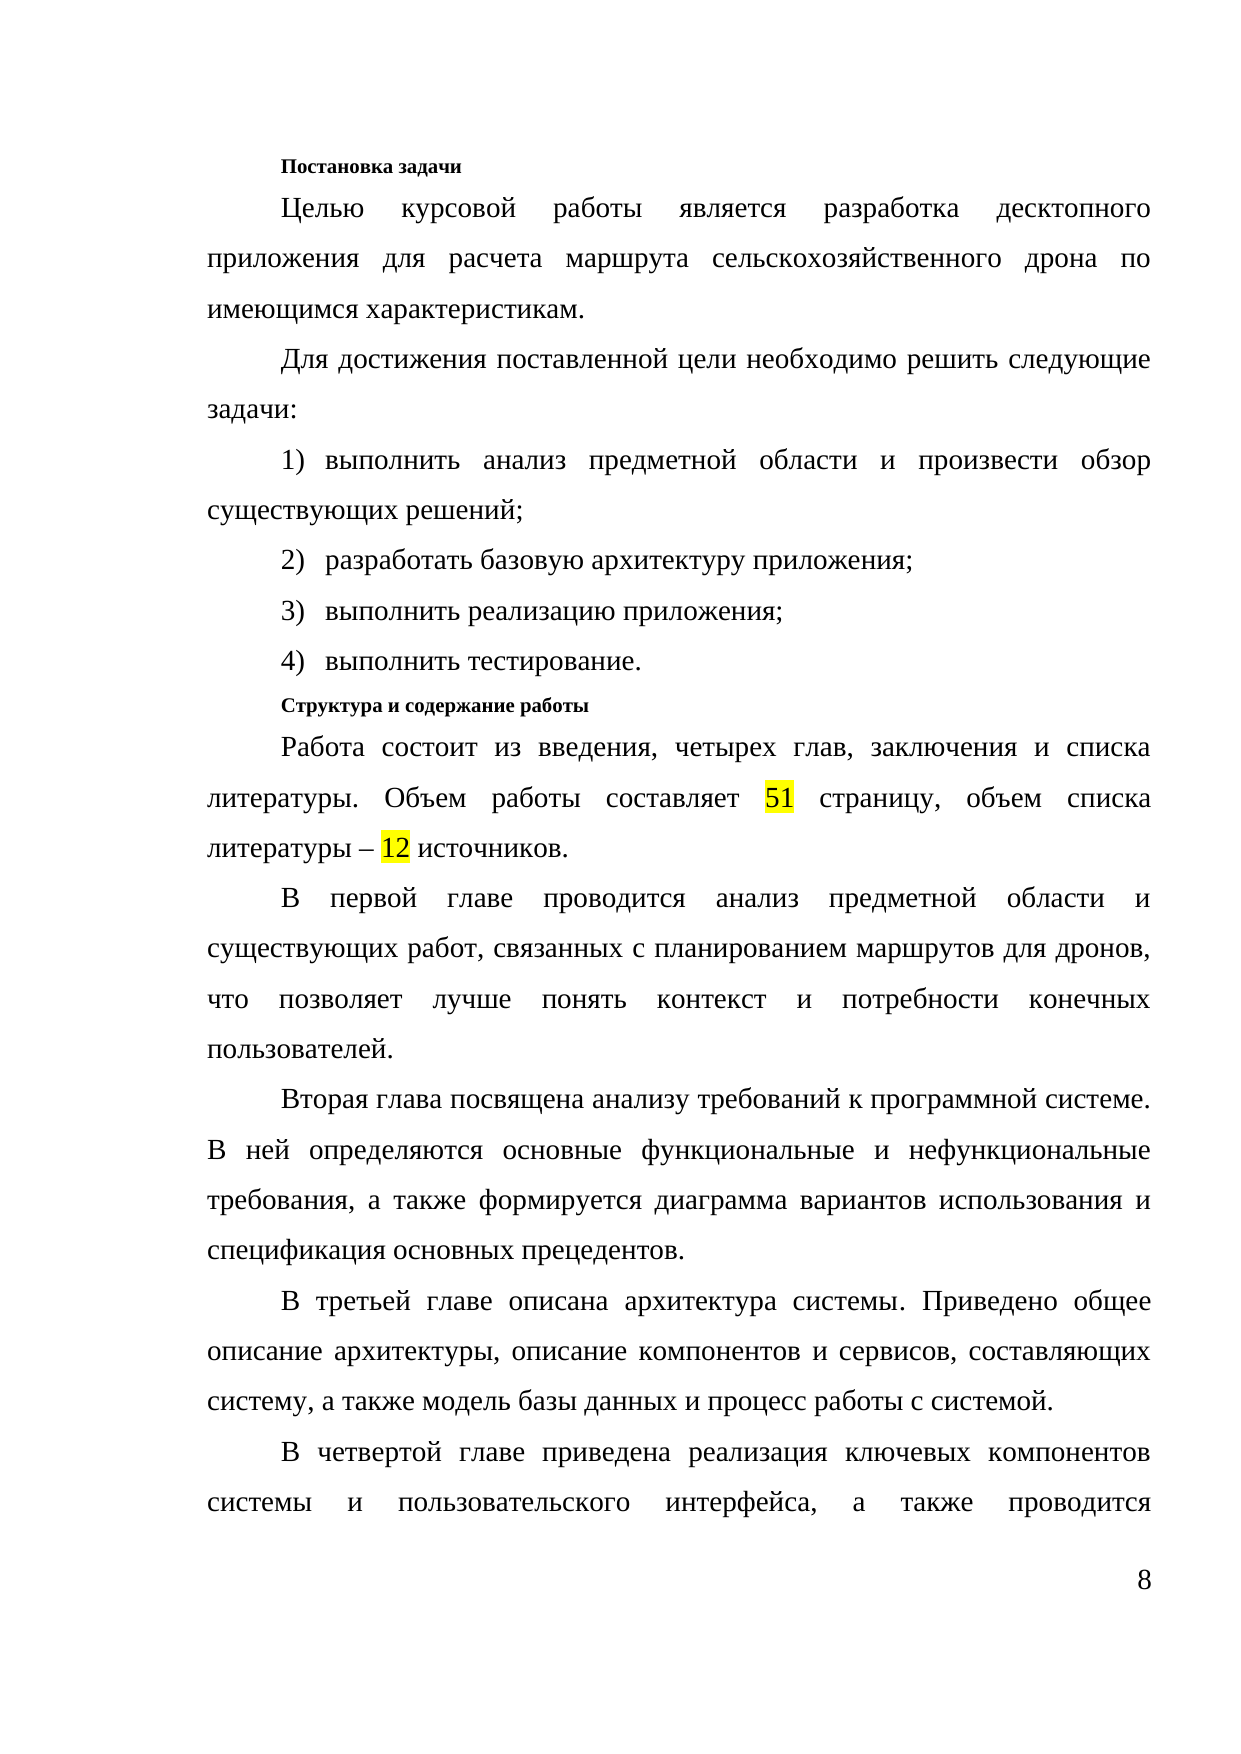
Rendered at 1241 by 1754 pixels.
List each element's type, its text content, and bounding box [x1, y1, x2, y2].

text Работа состоит из введения, четырех глав, заключения и списка литературы. Объем работы составляет 51 страницу, объем списка литературы – 12 источников. [207, 729, 1152, 863]
text Вторая глава посвящена анализу требований к программной системе. В ней определяются основные функциональные и нефункциональные требования, а также формируется диаграмма вариантов использования и спецификация основных прецедентов. [207, 1082, 1152, 1266]
text Постановка задачи [207, 154, 1152, 178]
text В четвертой главе приведена реализация ключевых компонентов системы и пользовательского интерфейса, а также проводится [207, 1434, 1152, 1518]
list выполнить реализацию приложения; [207, 593, 1152, 626]
list разработать базовую архитектуру приложения; [207, 542, 1152, 576]
text Для достижения поставленной цели необходимо решить следующие задачи: [207, 341, 1152, 425]
text В первой главе проводится анализ предметной области и существующих работ, связанных с планированием маршрутов для дронов, что позволяет лучше понять контекст и потребности конечных пользователей. [207, 880, 1152, 1065]
list выполнить тестирование. [207, 643, 1152, 677]
text Целью курсовой работы является разработка десктопного приложения для расчета маршрута сельскохозяйственного дрона по имеющимся характеристикам. [207, 190, 1152, 324]
text Структура и содержание работы [207, 693, 1152, 717]
list выполнить анализ предметной области и произвести обзор существующих решений; [207, 442, 1152, 526]
text В третьей главе описана архитектура системы. Приведено общее описание архитектуры, описание компонентов и сервисов, составляющих систему, а также модель базы данных и процесс работы с системой. [207, 1283, 1152, 1417]
